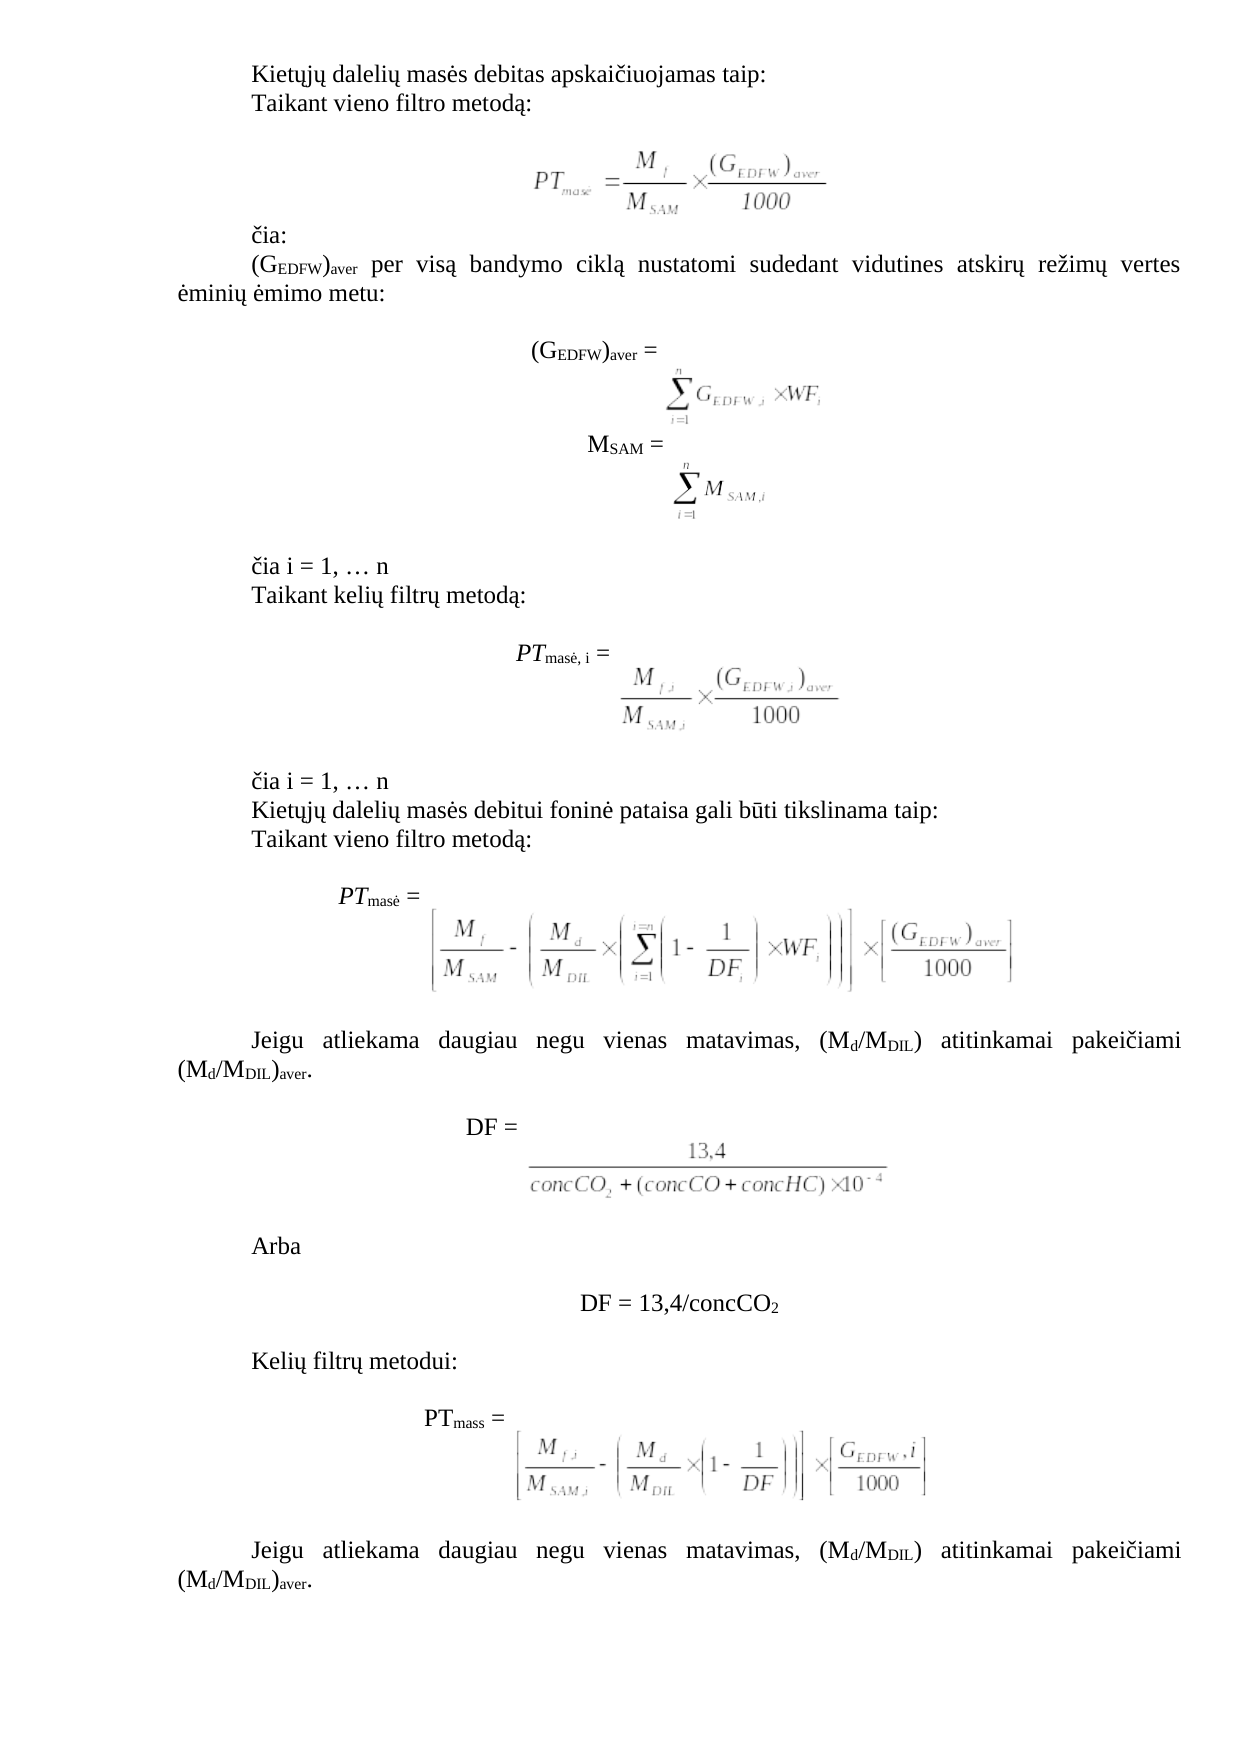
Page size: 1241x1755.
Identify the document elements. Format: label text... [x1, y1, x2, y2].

text Taikant vieno filtro metodą: [177, 824, 1181, 852]
text DF = 13,4/concCO2 [177, 1288, 1181, 1317]
text Kelių filtrų metodui: [177, 1346, 1181, 1375]
text Jeigu atliekama daugiau negu vienas matavimas, (Md/MDIL) atitinkamai pakeičiami (Md/MDIL)aver. [177, 1026, 1181, 1083]
text MSAM = [177, 429, 1181, 523]
text Jeigu atliekama daugiau negu vienas matavimas, (Md/MDIL) atitinkamai pakeičiami (Md/MDIL)aver. [177, 1535, 1181, 1593]
text čia: [177, 220, 1181, 249]
text PTmass = [177, 1403, 1181, 1507]
text DF = [177, 1112, 1181, 1202]
text Kietųjų dalelių masės debitui foninė pataisa gali būti tikslinama taip: [177, 795, 1181, 824]
text Kietųjų dalelių masės debitas apskaičiuojamas taip: [177, 59, 1181, 88]
text PTmasė = [177, 881, 1181, 997]
text Taikant vieno filtro metodą: [177, 88, 1181, 117]
text čia i = 1, … n [177, 766, 1181, 795]
text (GEDFW)aver = [177, 335, 1181, 429]
text Arba [177, 1231, 1181, 1260]
text čia i = 1, … n [177, 551, 1181, 580]
text PTmasė, i = [177, 638, 1181, 737]
text Taikant kelių filtrų metodą: [177, 580, 1181, 609]
text (GEDFW)aver per visą bandymo ciklą nustatomi sudedant vidutines atskirų režimų vertes ėminių ėmimo metu: [177, 249, 1181, 307]
